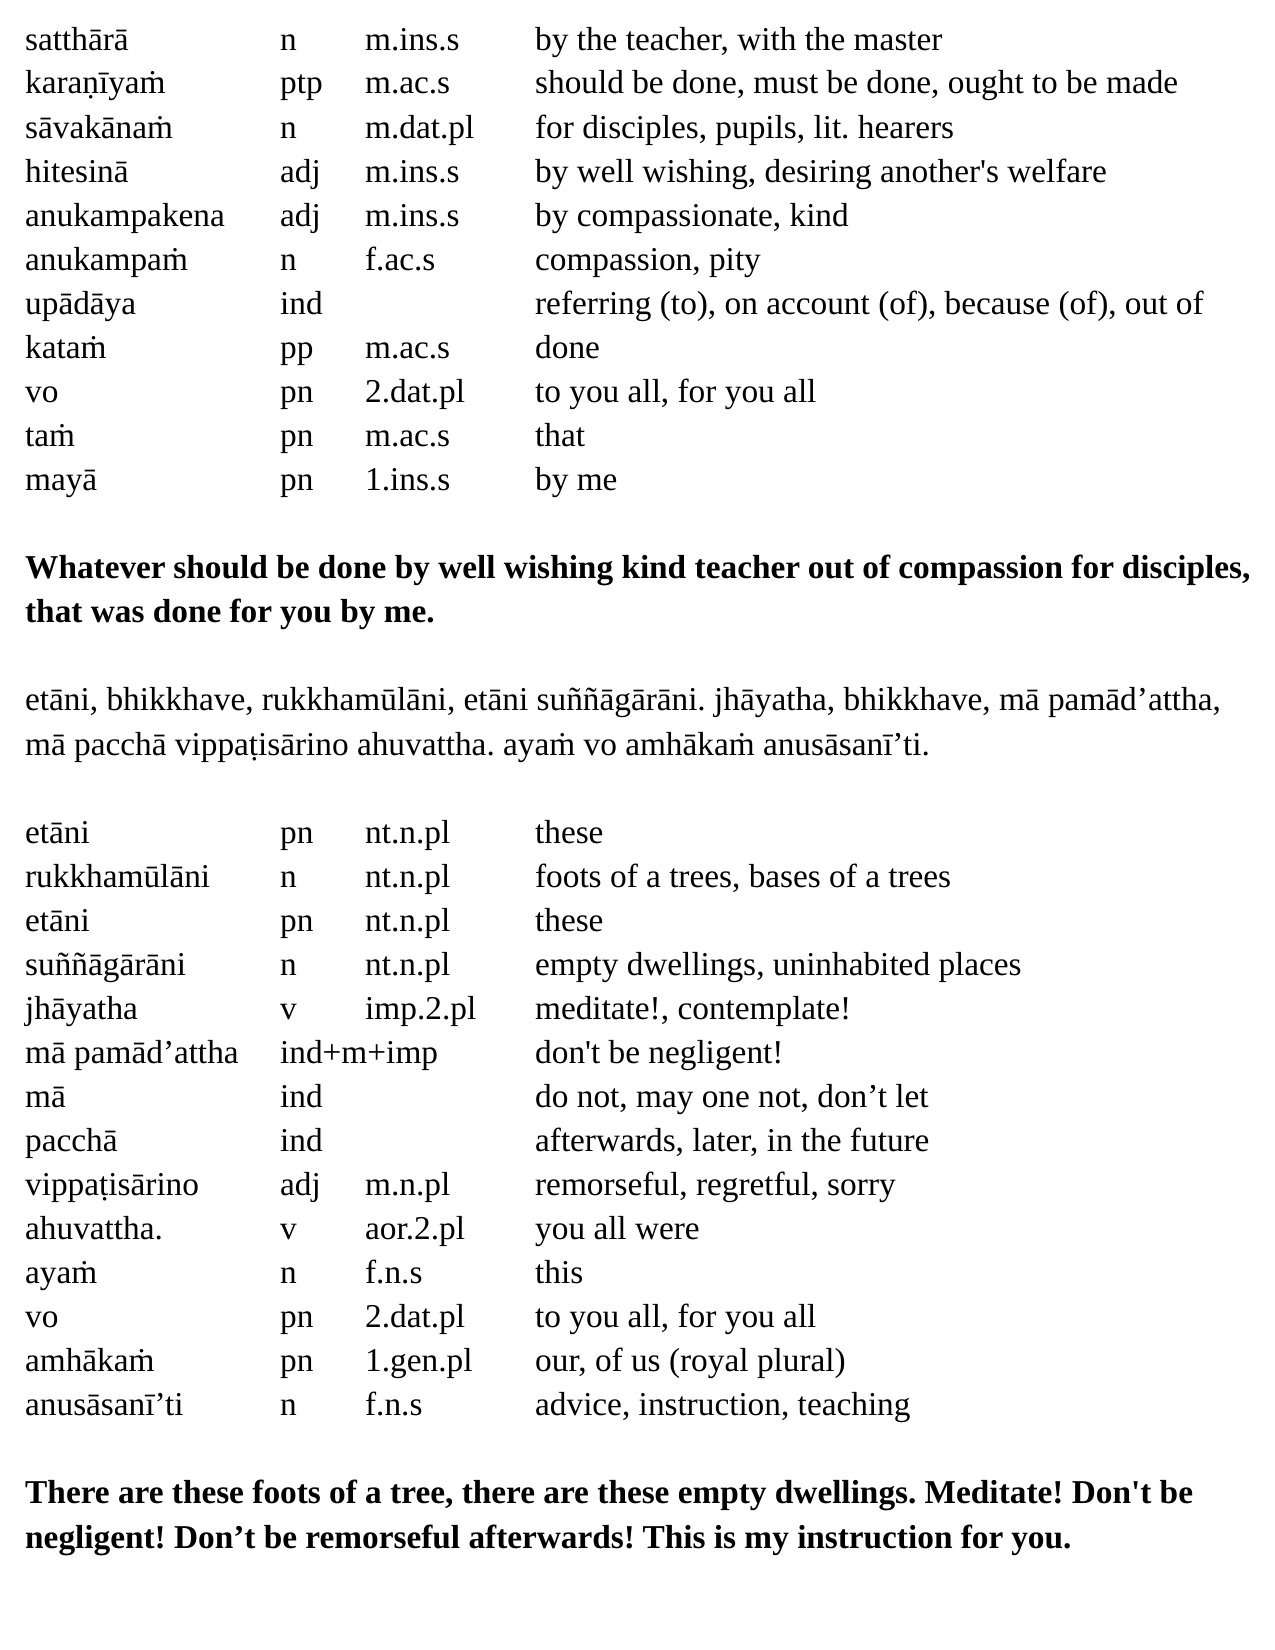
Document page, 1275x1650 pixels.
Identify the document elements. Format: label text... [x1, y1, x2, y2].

text vo pn 2.dat.pl to you all, for you all [25, 371, 1253, 409]
text satthārā n m.ins.s by the teacher, with the master [25, 19, 1253, 57]
text rukkhamūlāni n nt.n.pl foots of a trees, bases of a trees [25, 856, 1253, 894]
text suññāgārāni n nt.n.pl empty dwellings, uninhabited places [25, 944, 1253, 982]
text karaṇīyaṁ ptp m.ac.s should be done, must be done, ought to be made [25, 63, 1253, 101]
text etāni pn nt.n.pl these [25, 812, 1253, 850]
text ahuvattha. v aor.2.pl you all were [25, 1208, 1253, 1247]
text jhāyatha v imp.2.pl meditate!, contemplate! [25, 988, 1253, 1026]
text kataṁ pp m.ac.s done [25, 327, 1253, 366]
text mā pamād’attha ind+m+imp don't be negligent! [25, 1032, 1253, 1071]
text mā ind do not, may one not, don’t let [25, 1076, 1253, 1114]
text There are these foots of a tree, there are these empty dwellings. Meditate! Don't be negligent! Don’t be remorseful afterwards! This is my instruction for you. [25, 1473, 1253, 1555]
text ayaṁ n f.n.s this [25, 1252, 1253, 1291]
text anusāsanī’ti n f.n.s advice, instruction, teaching [25, 1385, 1253, 1423]
text Whatever should be done by well wishing kind teacher out of compassion for disciples, that was done for you by me. [25, 547, 1253, 630]
text anukampaṁ n f.ac.s compassion, pity [25, 239, 1253, 277]
text pacchā ind afterwards, later, in the future [25, 1120, 1253, 1159]
text vo pn 2.dat.pl to you all, for you all [25, 1297, 1253, 1335]
text anukampakena adj m.ins.s by compassionate, kind [25, 195, 1253, 233]
text sāvakānaṁ n m.dat.pl for disciples, pupils, lit. hearers [25, 107, 1253, 145]
text etāni pn nt.n.pl these [25, 900, 1253, 938]
text taṁ pn m.ac.s that [25, 415, 1253, 454]
text vippaṭisārino adj m.n.pl remorseful, regretful, sorry [25, 1164, 1253, 1203]
text etāni, bhikkhave, rukkhamūlāni, etāni suññāgārāni. jhāyatha, bhikkhave, mā pamād’attha, mā pacchā vippaṭisārino ahuvattha. ayaṁ vo amhākaṁ anusāsanī’ti. [25, 680, 1253, 762]
text amhākaṁ pn 1.gen.pl our, of us (royal plural) [25, 1341, 1253, 1379]
text mayā pn 1.ins.s by me [25, 459, 1253, 498]
text hitesinā adj m.ins.s by well wishing, desiring another's welfare [25, 151, 1253, 189]
text upādāya ind referring (to), on account (of), because (of), out of [25, 283, 1253, 321]
